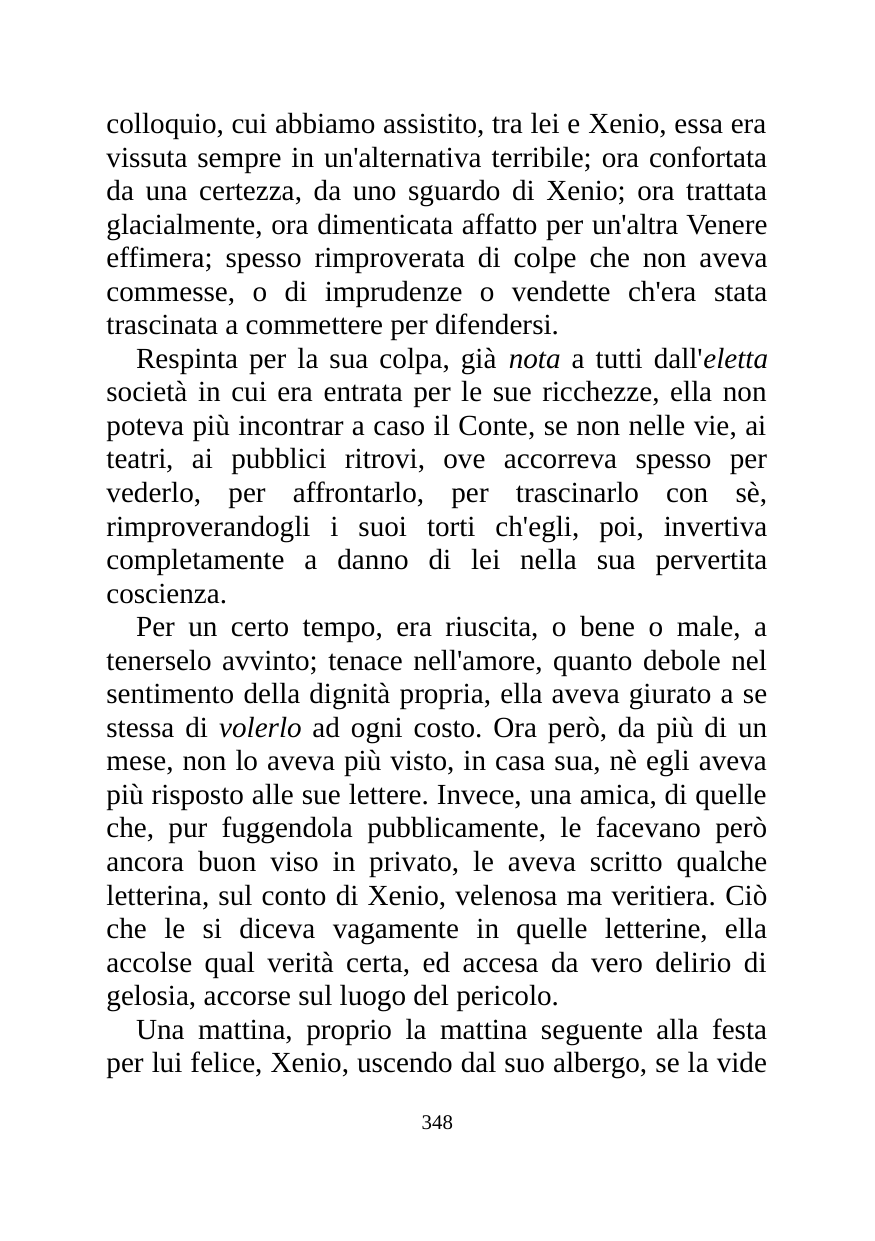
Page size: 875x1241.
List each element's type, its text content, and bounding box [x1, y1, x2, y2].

text colloquio, cui abbiamo assistito, tra lei e Xenio, essa era vissuta sempre in un'alternativa terribile; ora confortata da una certezza, da uno sguardo di Xenio; ora trattata glacialmente, ora dimenticata affatto per un'altra Venere effimera; spesso rimproverata di colpe che non aveva commesse, o di imprudenze o vendette ch'era stata trascinata a commettere per difendersi. [106, 106, 768, 341]
text Respinta per la sua colpa, già nota a tutti dall'eletta società in cui era entrata per le sue ricchezze, ella non poteva più incontrar a caso il Conte, se non nelle vie, ai teatri, ai pubblici ritrovi, ove accorreva spesso per vederlo, per affrontarlo, per trascinarlo con sè, rimproverandogli i suoi torti ch'egli, poi, invertiva completamente a danno di lei nella sua pervertita coscienza. [106, 341, 768, 609]
text Per un certo tempo, era riuscita, o bene o male, a tenerselo avvinto; tenace nell'amore, quanto debole nel sentimento della dignità propria, ella aveva giurato a se stessa di volerlo ad ogni costo. Ora però, da più di un mese, non lo aveva più visto, in casa sua, nè egli aveva più risposto alle sue lettere. Invece, una amica, di quelle che, pur fuggendola pubblicamente, le facevano però ancora buon viso in privato, le aveva scritto qualche letterina, sul conto di Xenio, velenosa ma veritiera. Ciò che le si diceva vagamente in quelle letterine, ella accolse qual verità certa, ed accesa da vero delirio di gelosia, accorse sul luogo del pericolo. [106, 609, 768, 1012]
text Una mattina, proprio la mattina seguente alla festa per lui felice, Xenio, uscendo dal suo albergo, se la vide [106, 1012, 768, 1079]
